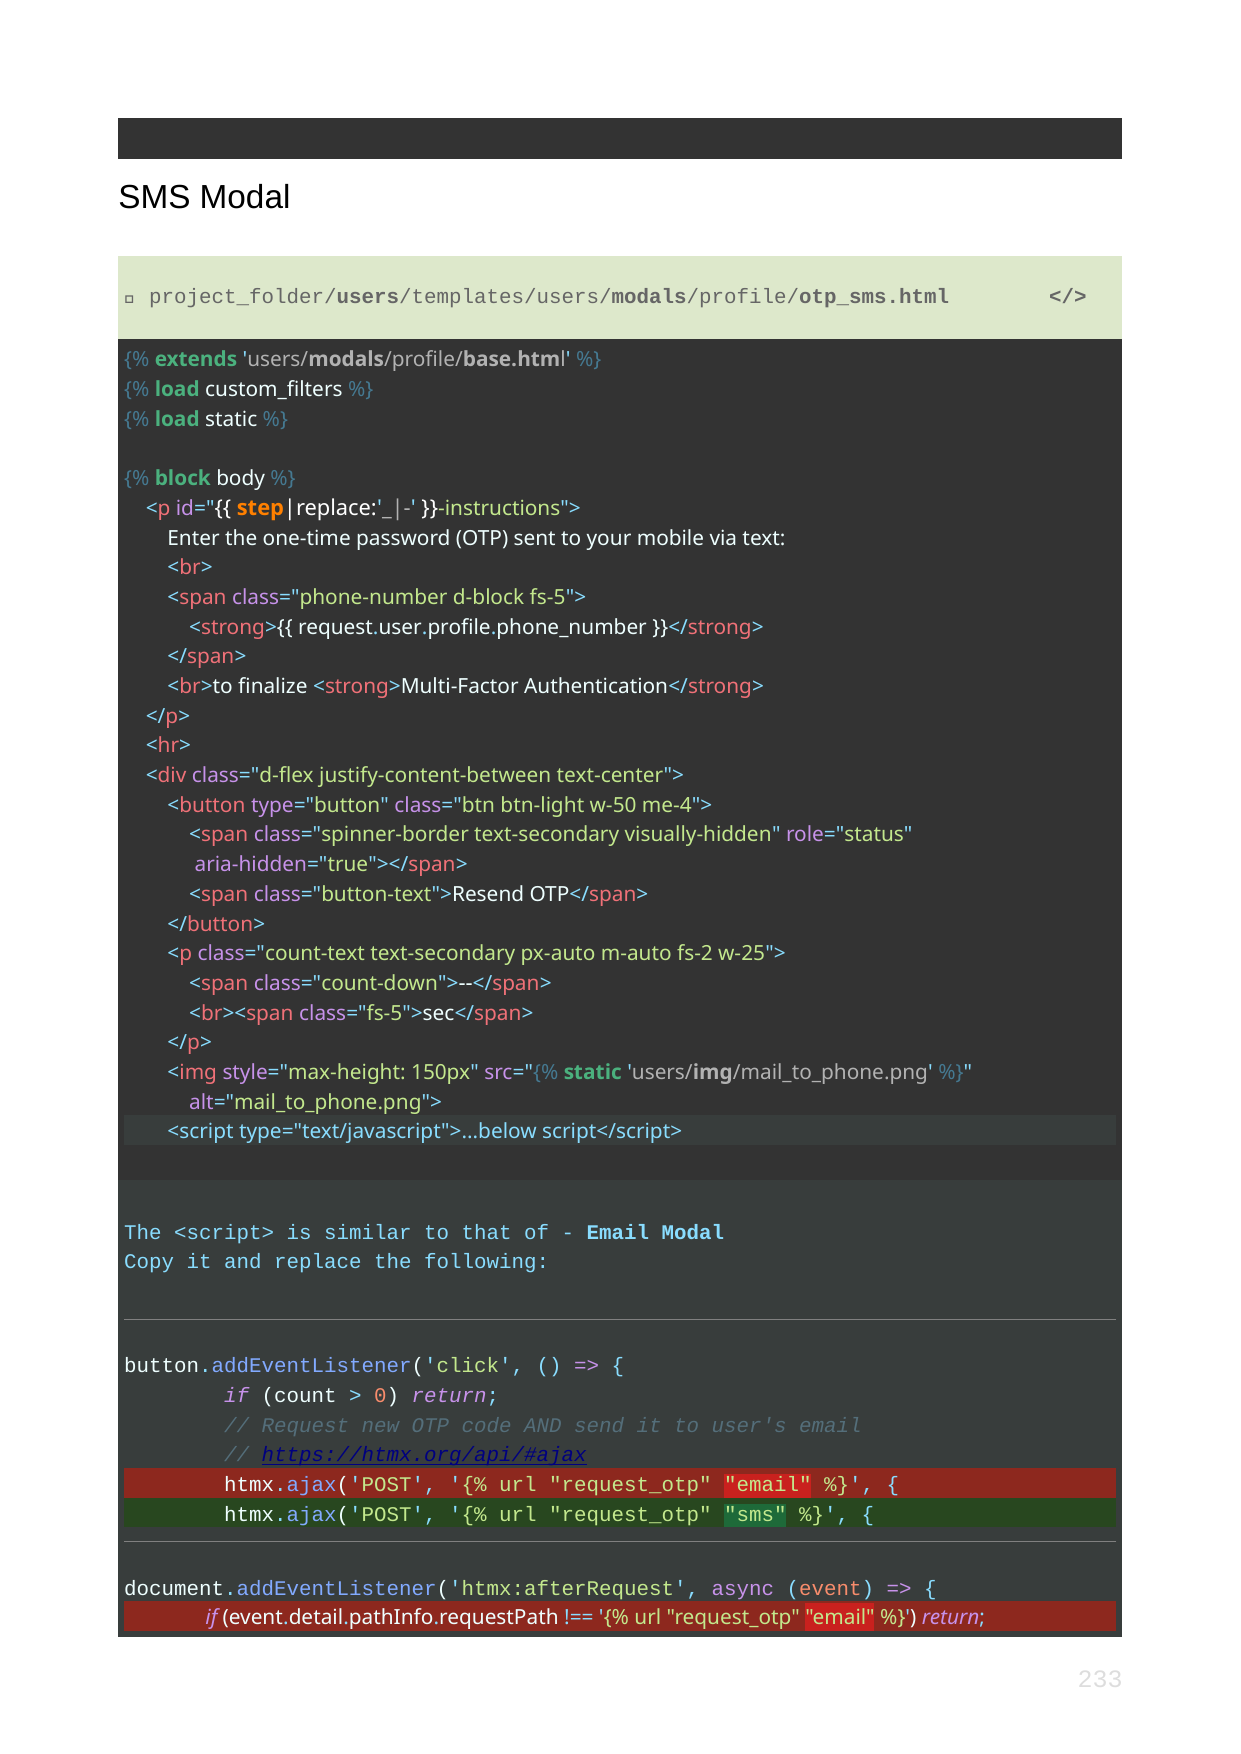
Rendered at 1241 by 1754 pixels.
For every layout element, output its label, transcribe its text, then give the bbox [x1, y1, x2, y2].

table_header 📝 project_folder/users/templates/users/modals/profile/otp_sms.html </> [118, 256, 1122, 339]
table_cell [118, 118, 1122, 159]
table_cell The <script> is similar to that of - Email Modal Copy it and replace the following: button.addEventListener('click', () => { if (count > 0) return; // Request new OTP code AND send it to user's email // https://htmx.org/api/#ajax htmx.ajax('POST', '{% url "request_otp" "email" %}', { htmx.ajax('POST', '{% url "request_otp" "sms" %}', { document.addEventListener('htmx:afterRequest', async (event) => { if (event.detail.pathInfo.requestPath !== '{% url "request_otp" "email" %}') return; [118, 1180, 1122, 1637]
subtitle SMS Modal [118, 177, 1122, 215]
table_cell {% extends 'users/modals/profile/base.html' %} {% load custom_filters %} {% load static %} {% block body %} <p id="{{ step|replace:'_|-' }}-instructions"> Enter the one-time password (OTP) sent to your mobile via text: <br> <span class="phone-number d-block fs-5"> <strong>{{ request.user.profile.phone_number }}</strong> </span> <br>to finalize <strong>Multi-Factor Authentication</strong> </p> <hr> <div class="d-flex justify-content-between text-center"> <button type="button" class="btn btn-light w-50 me-4"> <span class="spinner-border text-secondary visually-hidden" role="status" aria-hidden="true"></span> <span class="button-text">Resend OTP</span> </button> <p class="count-text text-secondary px-auto m-auto fs-2 w-25"> <span class="count-down">--</span> <br><span class="fs-5">sec</span> </p> <img style="max-height: 150px" src="{% static 'users/img/mail_to_phone.png' %}" alt="mail_to_phone.png"> <script type="text/javascript">...below script</script> [118, 339, 1122, 1180]
